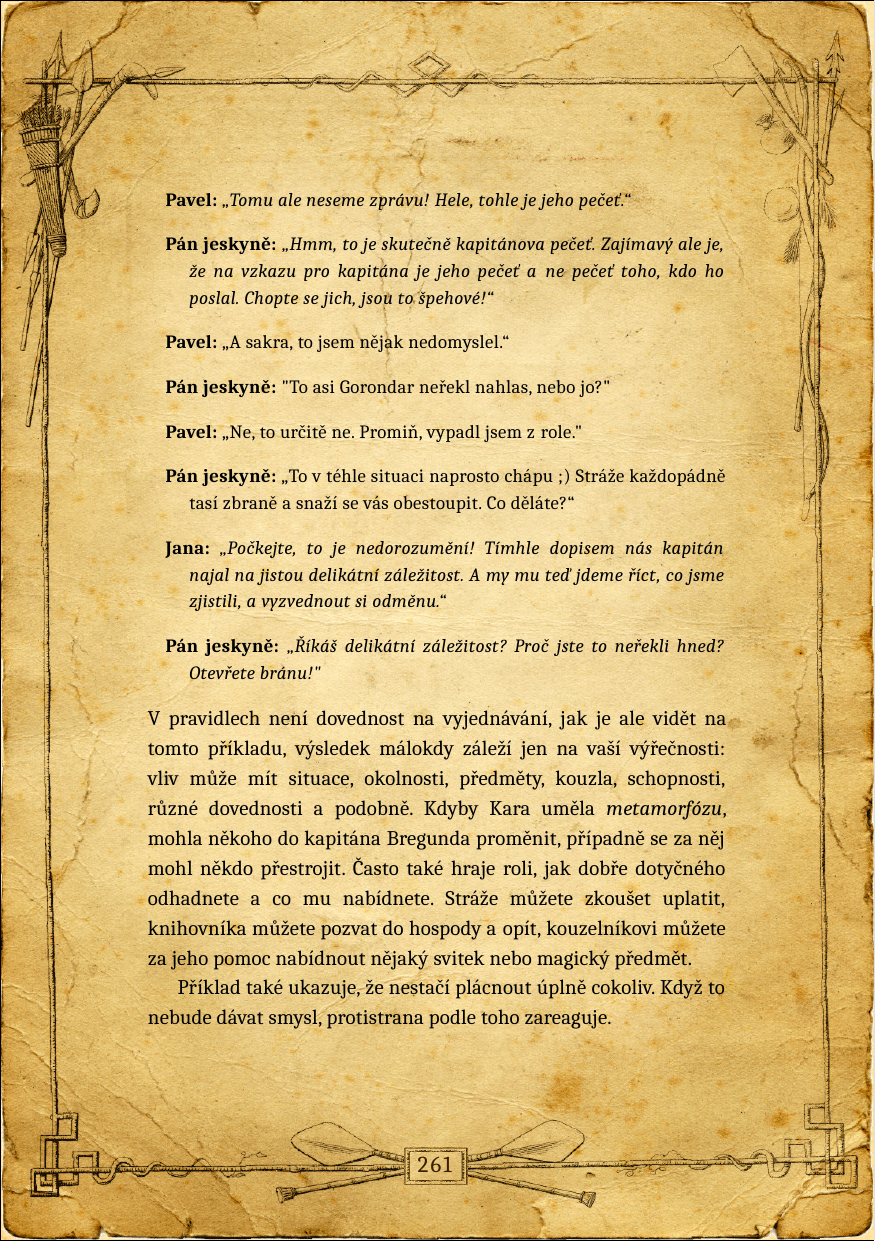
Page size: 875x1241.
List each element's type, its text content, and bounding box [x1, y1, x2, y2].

text V⁠ pravidlech není dovednost na vyjednávání, jak je ale vidět na tomto příkladu, výsledek málokdy záleží jen na vaší výřečnosti: vliv může mít situace, okolnosti, předměty, kouzla, schopnosti, různé dovednosti a⁠ podobně. Kdyby Kara uměla metamorfózu, mohla někoho do kapitána Bregunda proměnit, případně se za něj mohl někdo přestrojit. Často také hraje roli, jak dobře dotyčného odhadnete a⁠ co mu nabídnete. Stráže můžete zkoušet uplatit, knihovníka můžete pozvat do hospody a⁠ opít, kouzelníkovi můžete za jeho pomoc nabídnout nějaký svitek nebo magický předmět. Příklad také ukazuje, že nestačí plácnout úplně cokoliv. Když to nebude dávat smysl, protistrana podle toho zareaguje. [148, 707, 726, 1030]
text Pán jeskyně: „To v⁠ téhle situaci naprosto chápu ;) Stráže každopádně tasí zbraně a⁠ snaží se vás obestoupit. Co děláte?“ [165, 466, 726, 514]
text Pavel: „A⁠ sakra, to jsem nějak nedomyslel.“ [165, 332, 726, 353]
text Pavel: „Ne, to určitě ne. Promiň, vypadl jsem z⁠ role." [165, 421, 726, 443]
text Pavel: „Tomu ale neseme zprávu! Hele, tohle je jeho pečeť.“ [165, 189, 726, 211]
text Pán jeskyně: „Říkáš delikátní záležitost? Proč jste to neřekli hned? Otevřete bránu!" [165, 636, 726, 684]
text Jana: „Počkejte, to je nedorozumění! Tímhle dopisem nás kapitán najal na jistou delikátní záležitost. A⁠ my mu teď jdeme říct, co jsme zjistili, a⁠ vyzvednout si odměnu.“ [165, 537, 726, 612]
text Pán jeskyně: „Hmm, to je skutečně kapitánova pečeť. Zajímavý ale je, že na vzkazu pro kapitána je jeho pečeť a⁠ ne pečeť toho, kdo ho poslal. Chopte se jich, jsou to špehové!“ [165, 234, 726, 309]
picture [1, 1, 874, 1240]
text Pán jeskyně: "To asi Gorondar neřekl nahlas, nebo jo?" [165, 377, 726, 398]
